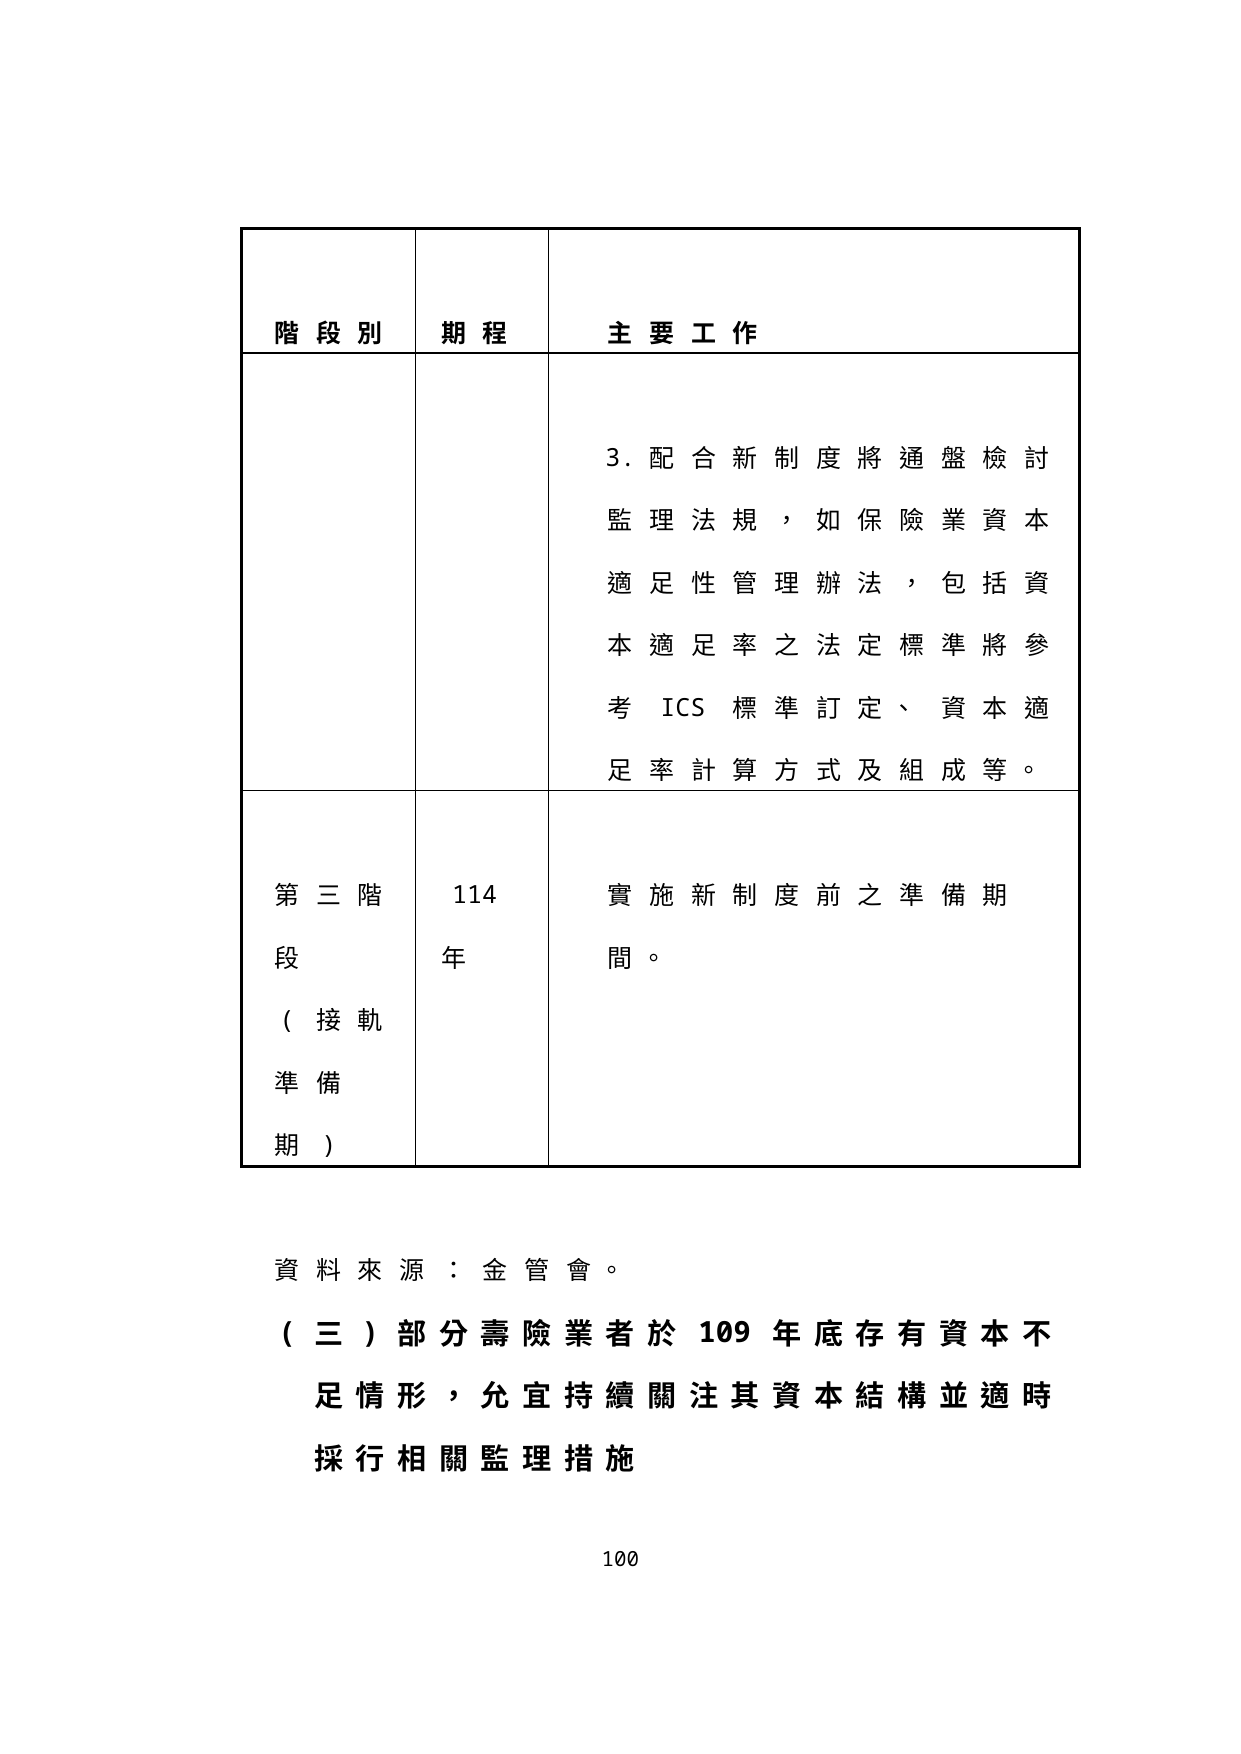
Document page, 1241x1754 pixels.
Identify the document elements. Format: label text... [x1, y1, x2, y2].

text (三)部分壽險業者於109年底存有資本不足情形，允宜持續關注其資本結構並適時採行相關監理措施 [242, 1290, 1058, 1477]
text 資料來源：金管會。 [227, 1227, 1058, 1290]
table_header 期程 [416, 230, 548, 352]
table_cell 第三階段 (接軌準備期) [243, 791, 415, 1165]
table_header 主要工作 [549, 230, 1078, 352]
table_cell [416, 354, 548, 790]
table_cell 實施新制度前之準備期間。 [549, 791, 1078, 1165]
table_header 階段別 [243, 230, 415, 352]
table_cell [243, 354, 415, 790]
table_cell 3.配合新制度將通盤檢討監理法規，如保險業資本適足性管理辦法，包括資本適足率之法定標準將參考ICS標準訂定、資本適足率計算方式及組成等。 [549, 354, 1078, 790]
table_cell 114年 [416, 791, 548, 1165]
